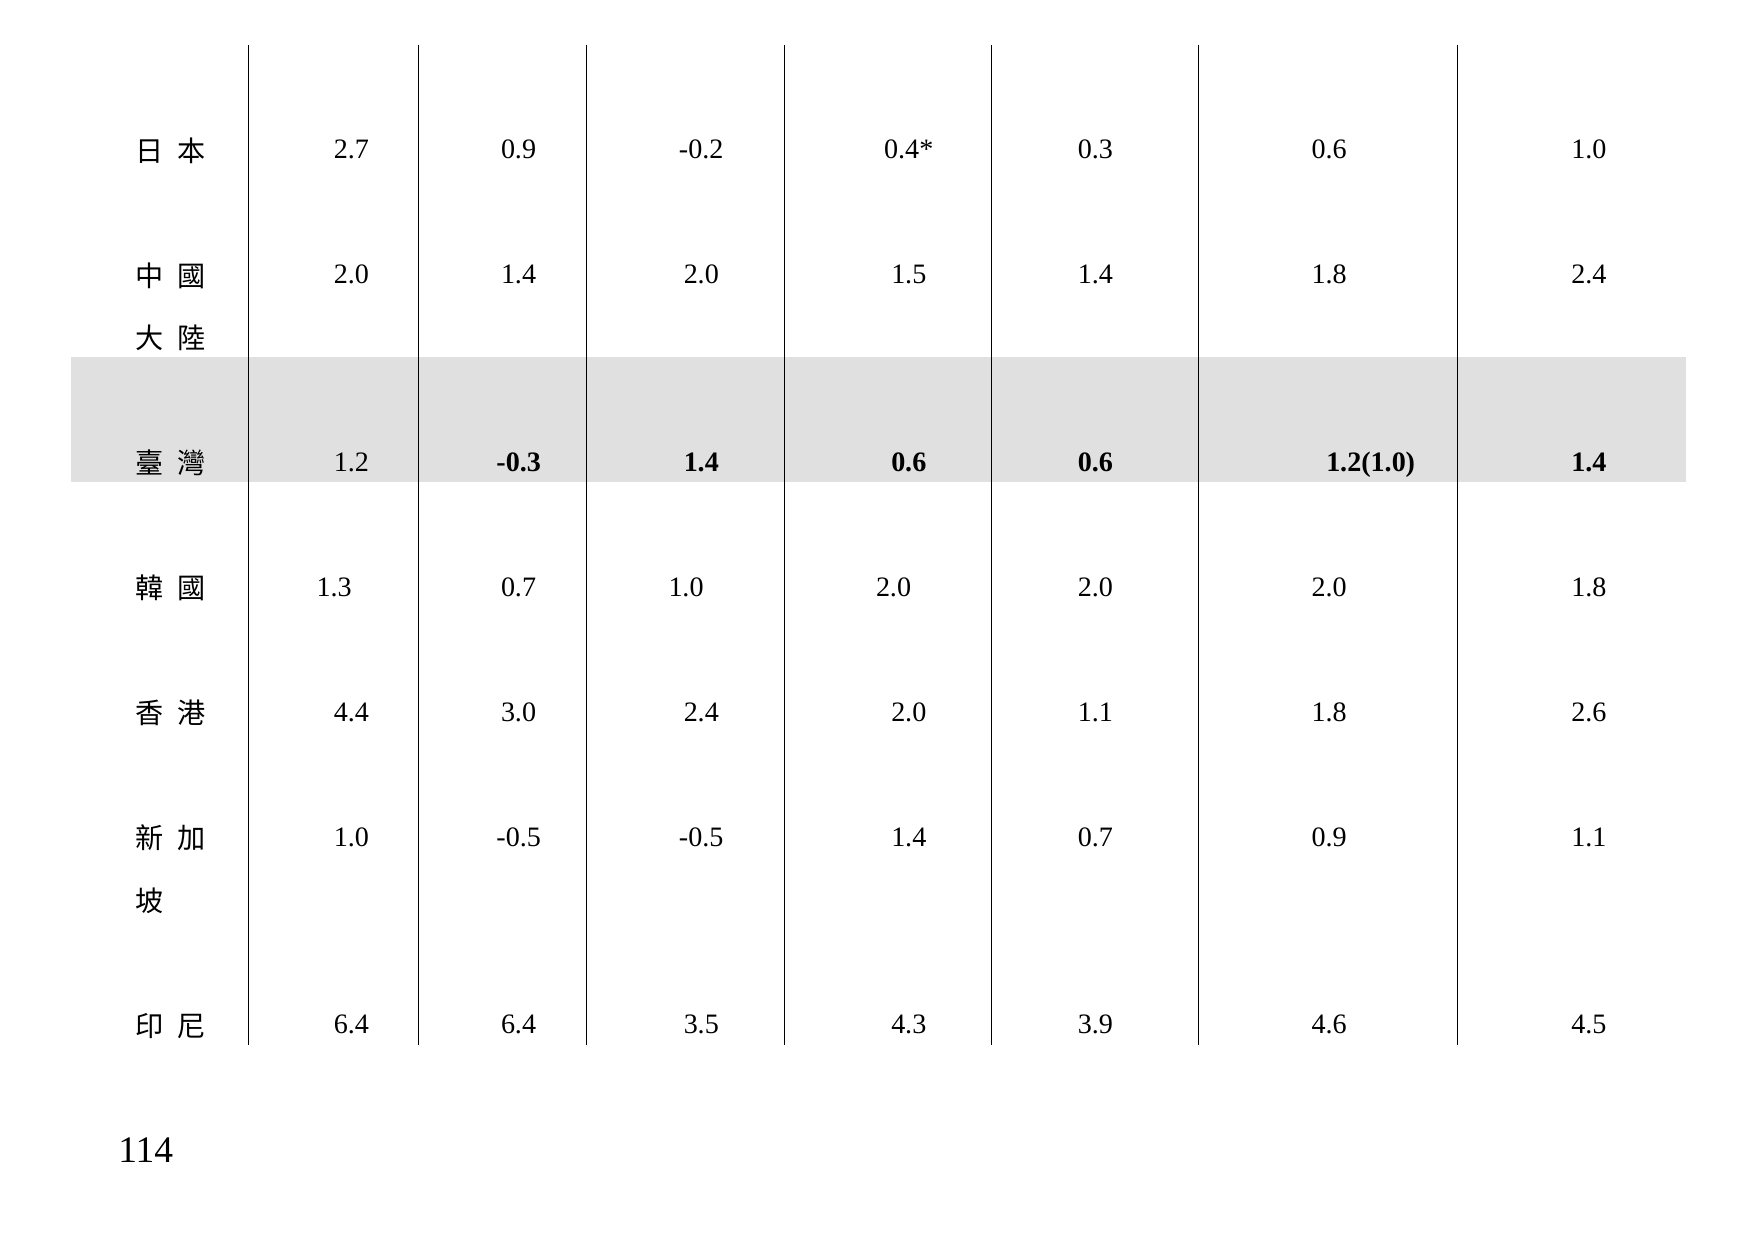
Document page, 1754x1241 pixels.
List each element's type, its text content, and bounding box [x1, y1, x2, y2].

table_cell 6.4 [419, 920, 586, 1045]
table_cell 1.8 [1199, 607, 1457, 732]
table_cell 1.3 [249, 482, 418, 607]
table_cell 0.6 [992, 357, 1198, 482]
table_cell 0.7 [419, 482, 586, 607]
table_cell 2.0 [1199, 482, 1457, 607]
table_cell 2.0 [249, 170, 418, 357]
table_cell 1.4 [587, 357, 784, 482]
table_cell -0.5 [587, 732, 784, 920]
table_cell 1.4 [785, 732, 991, 920]
table_cell 1.0 [587, 482, 784, 607]
table_cell 日本 [71, 45, 248, 170]
table_cell 1.8 [1458, 482, 1686, 607]
table_cell 臺灣 [71, 357, 248, 482]
table_cell 0.3 [992, 45, 1198, 170]
table_cell 1.1 [1458, 732, 1686, 920]
table_cell 2.4 [1458, 170, 1686, 357]
table_cell 香港 [71, 607, 248, 732]
table_cell 1.4 [992, 170, 1198, 357]
table_cell 1.2 [249, 357, 418, 482]
table_cell 0.7 [992, 732, 1198, 920]
table_cell 韓國 [71, 482, 248, 607]
table_cell 6.4 [249, 920, 418, 1045]
table_cell 2.0 [587, 170, 784, 357]
table_cell 中國大陸 [71, 170, 248, 357]
table_cell 1.4 [1458, 357, 1686, 482]
table_cell 1.0 [1458, 45, 1686, 170]
table_cell 2.0 [785, 482, 991, 607]
table_cell 1.2(1.0) [1199, 357, 1457, 482]
table_cell 4.6 [1199, 920, 1457, 1045]
table_cell 1.1 [992, 607, 1198, 732]
table_cell 0.9 [1199, 732, 1457, 920]
table_cell -0.2 [587, 45, 784, 170]
table_cell 4.5 [1458, 920, 1686, 1045]
table_cell 1.8 [1199, 170, 1457, 357]
table_cell 4.3 [785, 920, 991, 1045]
table_cell -0.3 [419, 357, 586, 482]
table_cell 2.0 [992, 482, 1198, 607]
table_cell 新加坡 [71, 732, 248, 920]
table_cell 2.6 [1458, 607, 1686, 732]
table_cell 0.4* [785, 45, 991, 170]
table_cell -0.5 [419, 732, 586, 920]
table_cell 0.6 [1199, 45, 1457, 170]
table_cell 1.5 [785, 170, 991, 357]
table_cell 0.9 [419, 45, 586, 170]
table_cell 2.0 [785, 607, 991, 732]
table_cell 1.0 [249, 732, 418, 920]
table_cell 3.9 [992, 920, 1198, 1045]
table_cell 1.4 [419, 170, 586, 357]
table_cell 3.5 [587, 920, 784, 1045]
table_cell 4.4 [249, 607, 418, 732]
table_cell 印尼 [71, 920, 248, 1045]
table_cell 2.4 [587, 607, 784, 732]
table_cell 3.0 [419, 607, 586, 732]
table_cell 0.6 [785, 357, 991, 482]
table_cell 2.7 [249, 45, 418, 170]
